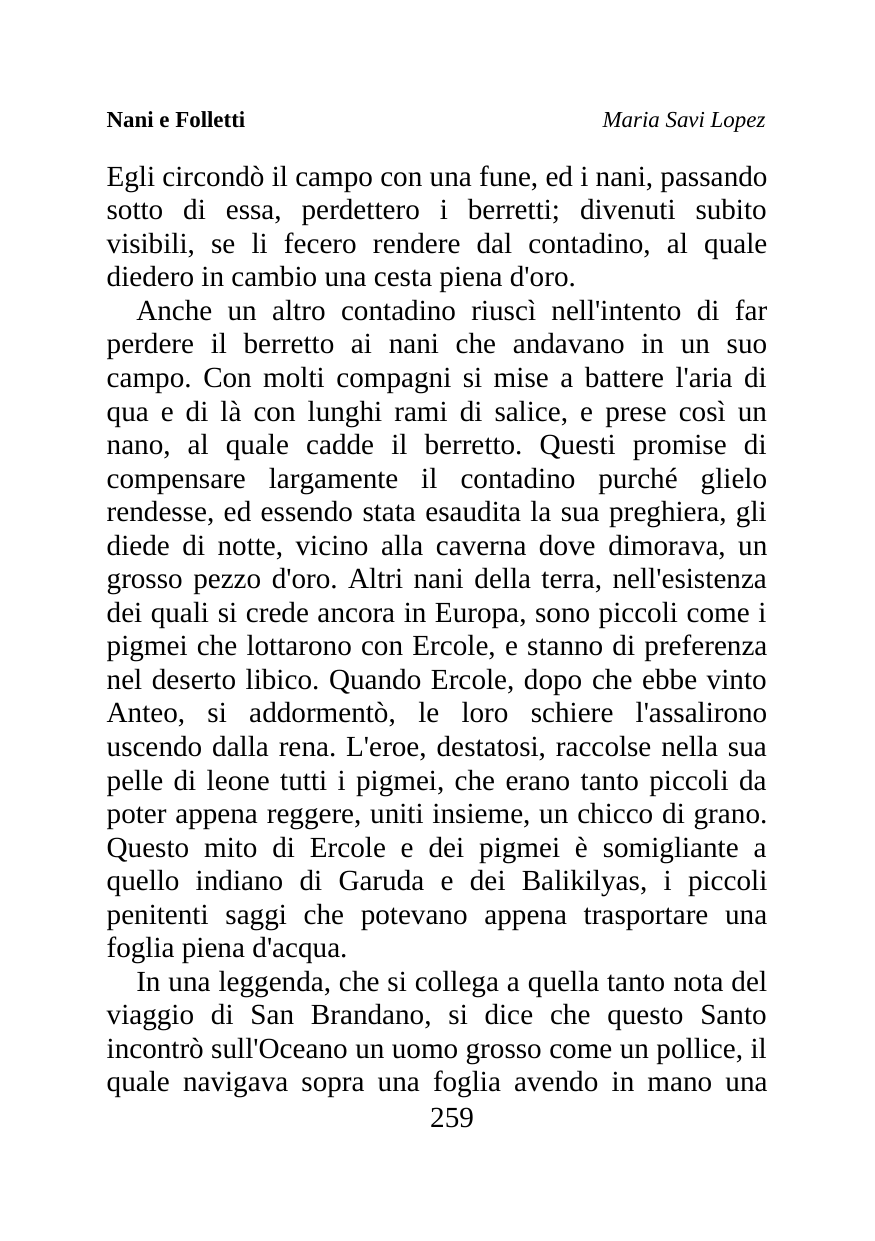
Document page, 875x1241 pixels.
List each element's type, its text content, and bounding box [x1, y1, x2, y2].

text In una leggenda, che si collega a quella tanto nota del viaggio di San Brandano, si dice che questo Santo incontrò sull'Oceano un uomo grosso come un pollice, il quale navigava sopra una foglia avendo in mano una [106, 964, 768, 1098]
text Anche un altro contadino riuscì nell'intento di far perdere il berretto ai nani che andavano in un suo campo. Con molti compagni si mise a battere l'aria di qua e di là con lunghi rami di salice, e prese così un nano, al quale cadde il berretto. Questi promise di compensare largamente il contadino purché glielo rendesse, ed essendo stata esaudita la sua preghiera, gli diede di notte, vicino alla caverna dove dimorava, un grosso pezzo d'oro. Altri nani della terra, nell'esistenza dei quali si crede ancora in Europa, sono piccoli come i pigmei che lottarono con Ercole, e stanno di preferenza nel deserto libico. Quando Ercole, dopo che ebbe vinto Anteo, si addormentò, le loro schiere l'assalirono uscendo dalla rena. L'eroe, destatosi, raccolse nella sua pelle di leone tutti i pigmei, che erano tanto piccoli da poter appena reggere, uniti insieme, un chicco di grano. Questo mito di Ercole e dei pigmei è somigliante a quello indiano di Garuda e dei Balikilyas, i piccoli penitenti saggi che potevano appena trasportare una foglia piena d'acqua. [106, 293, 768, 964]
text Egli circondò il campo con una fune, ed i nani, passando sotto di essa, perdettero i berretti; divenuti subito visibili, se li fecero rendere dal contadino, al quale diedero in cambio una cesta piena d'oro. [106, 159, 768, 293]
